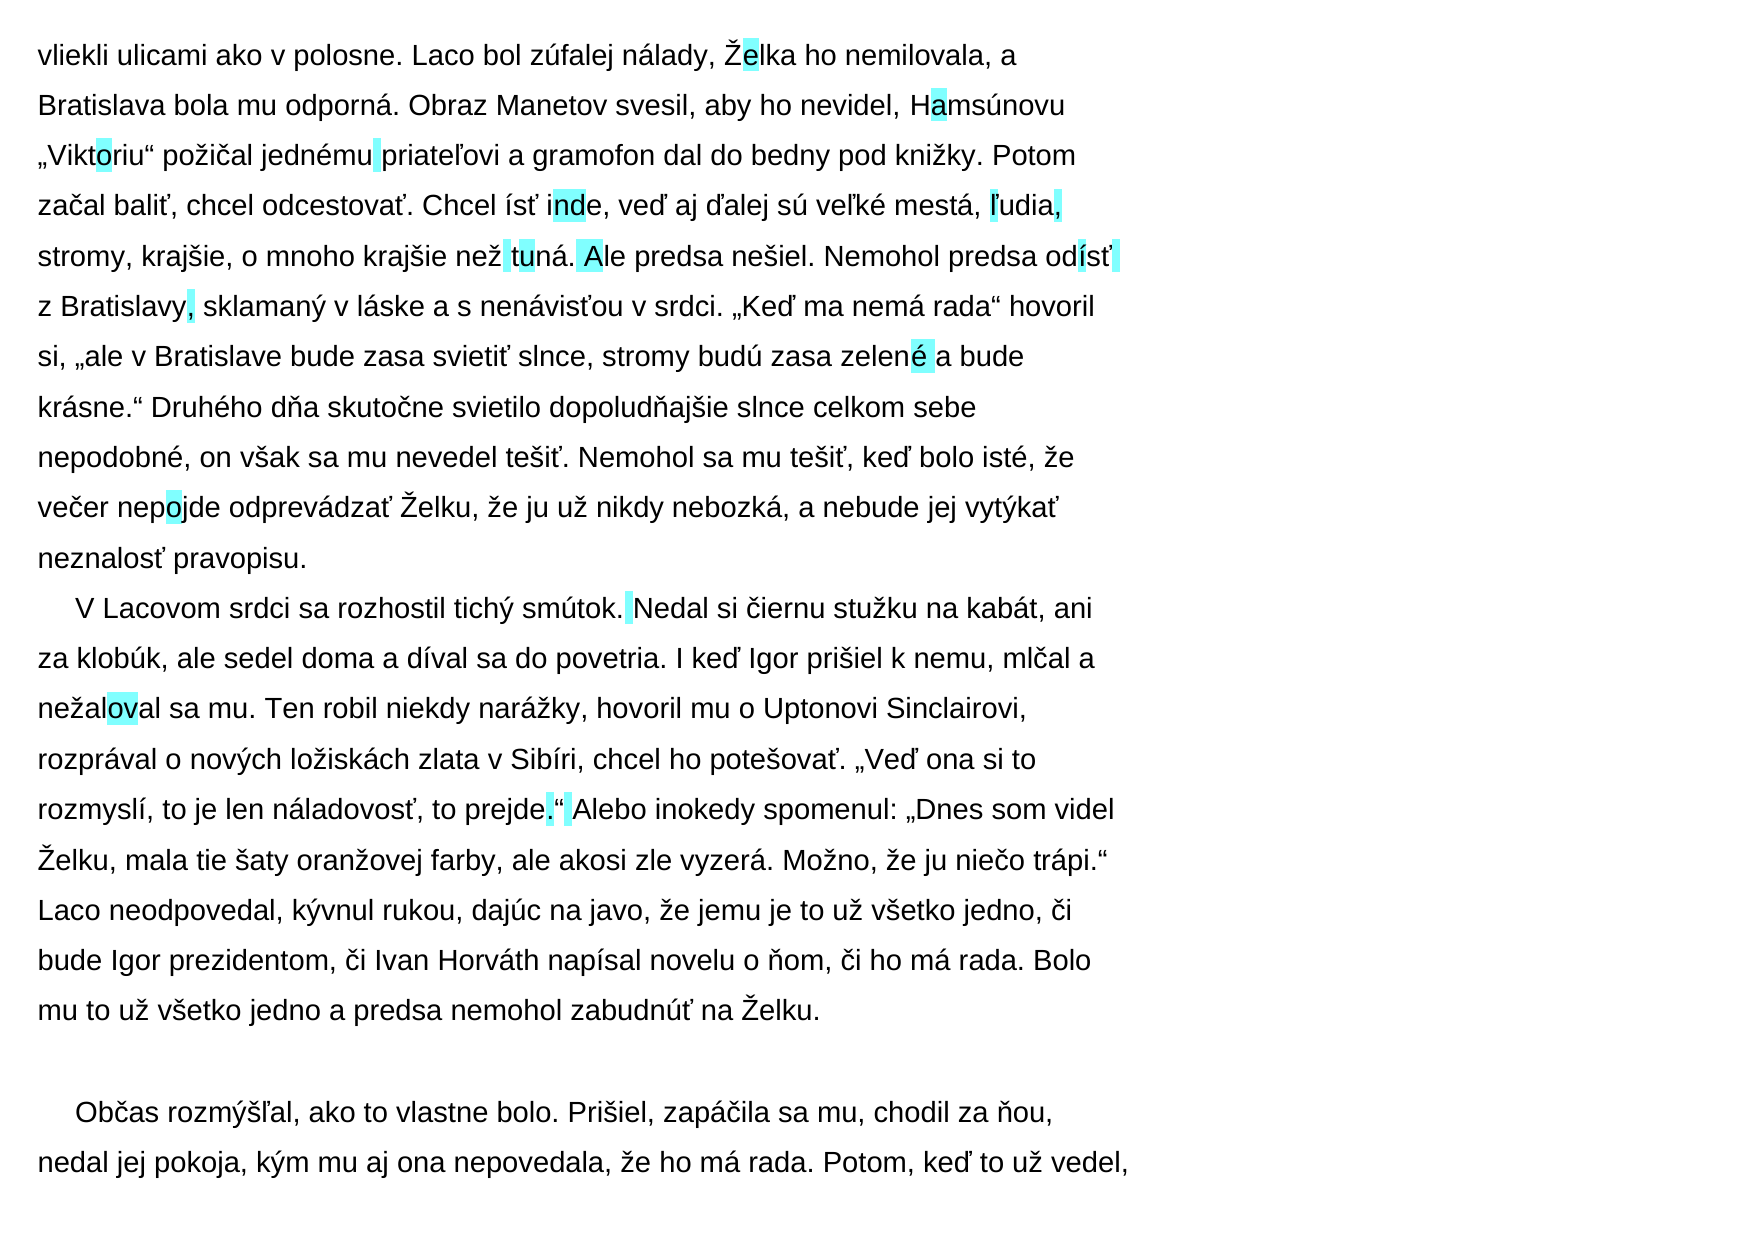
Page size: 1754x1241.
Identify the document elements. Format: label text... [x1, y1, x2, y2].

text Občas rozmýšľal, ako to vlastne bolo. Prišiel, zapáčila sa mu, chodil za ňou, nedal jej pokoja, kým mu aj ona nepovedala, že ho má rada. Potom, keď to už vedel, [37, 1095, 1130, 1179]
text vliekli ulicami ako v polosne. Laco bol zúfalej nálady, Želka ho nemilovala, a Bratislava bola mu odporná. Obraz Manetov svesil, aby ho nevidel, Hamsúnovu „Viktoriu“ požičal jednému priateľovi a gramofon dal do bedny pod knižky. Potom začal baliť, chcel odcestovať. Chcel ísť inde, veď aj ďalej sú veľké mestá, ľudia, stromy, krajšie, o mnoho krajšie než tuná. Ale predsa nešiel. Nemohol predsa odísť z Bratislavy, sklamaný v láske a s nenávisťou v srdci. „Keď ma nemá rada“ hovoril si, „ale v Bratislave bude zasa svietiť slnce, stromy budú zasa zelené a bude krásne.“ Druhého dňa skutočne svietilo dopoludňajšie slnce celkom sebe nepodobné, on však sa mu nevedel tešiť. Nemohol sa mu tešiť, keď bolo isté, že večer nepojde odprevádzať Želku, že ju už nikdy nebozká, a nebude jej vytýkať neznalosť pravopisu. [37, 37, 1130, 574]
text V Lacovom srdci sa rozhostil tichý smútok. Nedal si čiernu stužku na kabát, ani za klobúk, ale sedel doma a díval sa do povetria. I keď Igor prišiel k nemu, mlčal a nežaloval sa mu. Ten robil niekdy narážky, hovoril mu o Uptonovi Sinclairovi, rozprával o nových ložiskách zlata v Sibíri, chcel ho potešovať. „Veď ona si to rozmyslí, to je len náladovosť, to prejde.“ Alebo inokedy spomenul: „Dnes som videl Želku, mala tie šaty oranžovej farby, ale akosi zle vyzerá. Možno, že ju niečo trápi.“ Laco neodpovedal, kývnul rukou, dajúc na javo, že jemu je to už všetko jedno, či bude Igor prezidentom, či Ivan Horváth napísal novelu o ňom, či ho má rada. Bolo mu to už všetko jedno a predsa nemohol zabudnúť na Želku. [37, 591, 1130, 1027]
